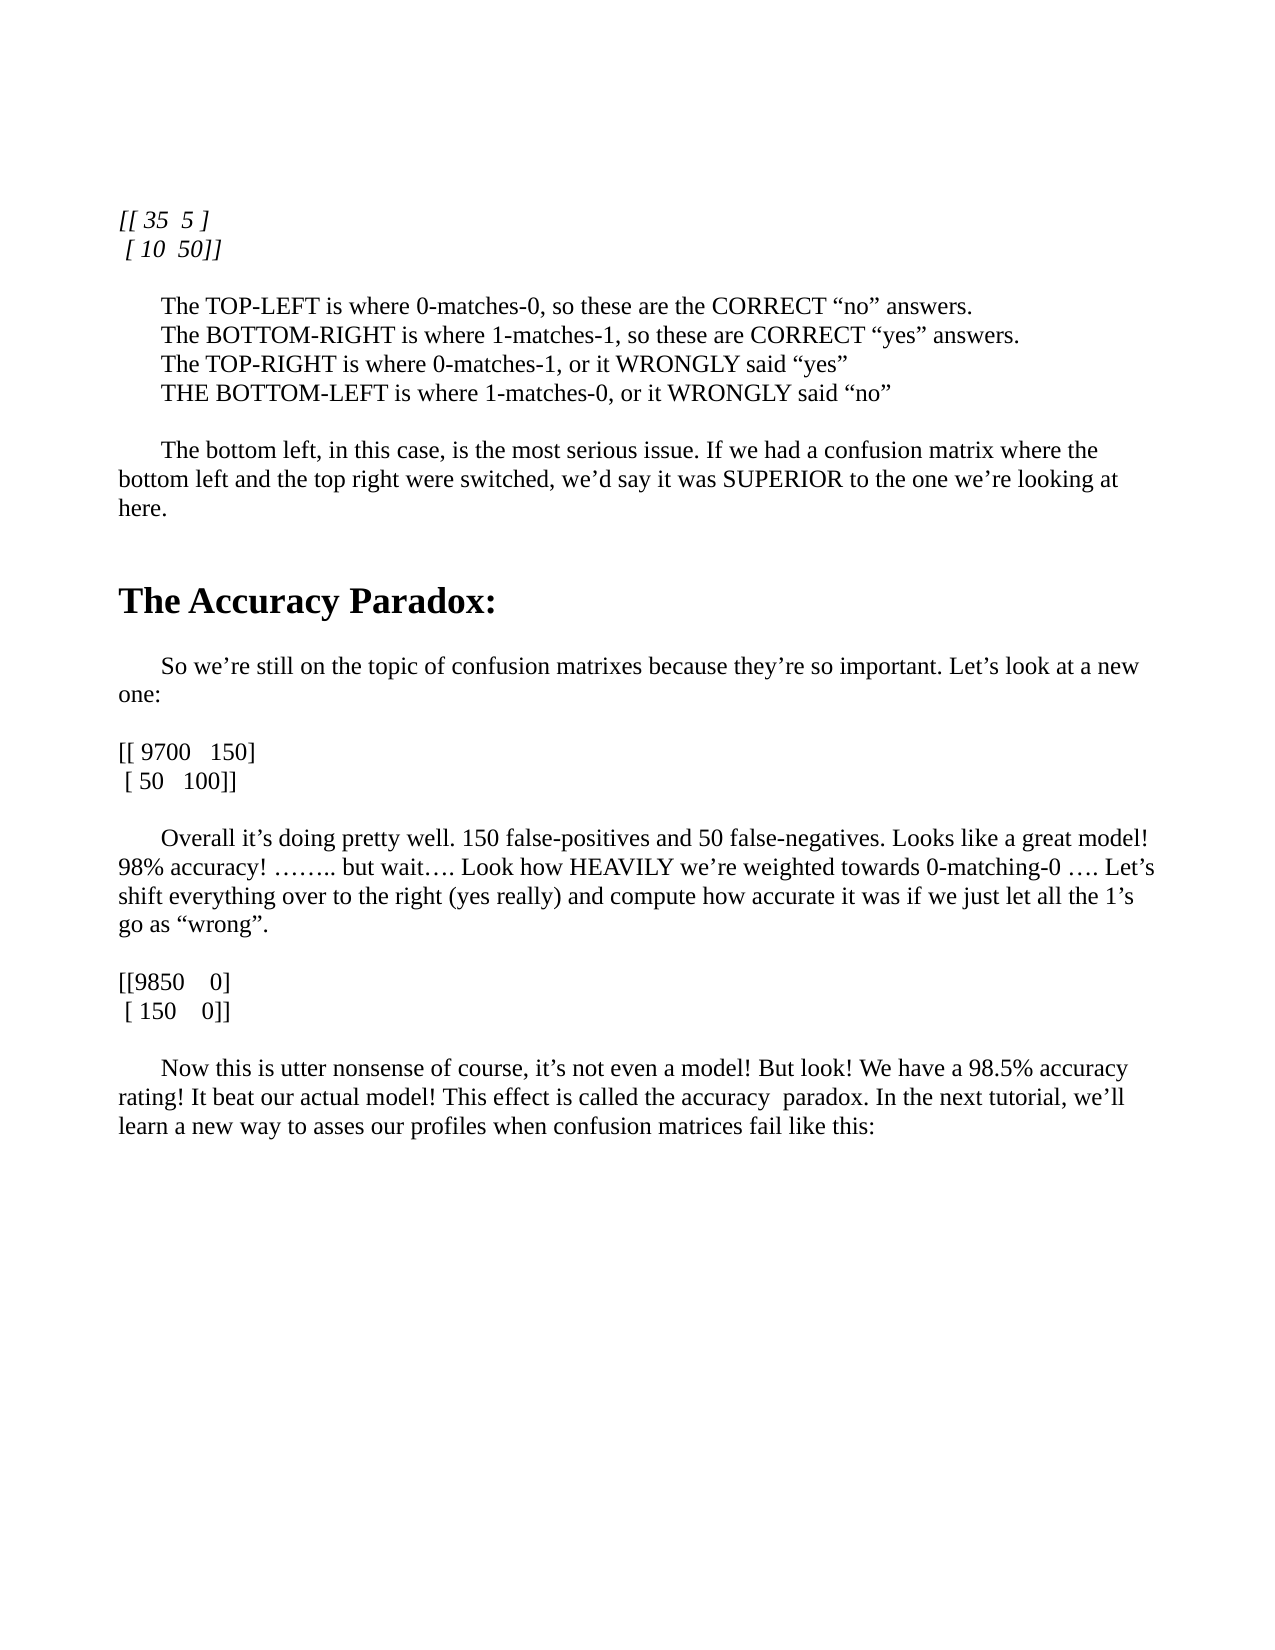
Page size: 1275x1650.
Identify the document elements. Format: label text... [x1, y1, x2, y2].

text [[ 35 5 ] [118, 205, 1157, 234]
text The TOP-RIGHT is where 0-matches-1, or it WRONGLY said “yes” [118, 349, 1157, 378]
text [ 150 0]] [118, 996, 1157, 1024]
text The TOP-LEFT is where 0-matches-0, so these are the CORRECT “no” answers. [118, 291, 1157, 320]
text The BOTTOM-RIGHT is where 1-matches-1, so these are CORRECT “yes” answers. [118, 320, 1157, 349]
text The Accuracy Paradox: [118, 579, 1157, 622]
text THE BOTTOM-LEFT is where 1-matches-0, or it WRONGLY said “no” [118, 378, 1157, 406]
text Overall it’s doing pretty well. 150 false-positives and 50 false-negatives. Looks like a great model! 98% accuracy! …….. but wait…. Look how HEAVILY we’re weighted towards 0-matching-0 …. Let’s shift everything over to the right (yes really) and compute how accurate it was if we just let all the 1’s go as “wrong”. [118, 823, 1157, 938]
text The bottom left, in this case, is the most serious issue. If we had a confusion matrix where the bottom left and the top right were switched, we’d say it was SUPERIOR to the one we’re looking at here. [118, 435, 1157, 521]
text Now this is utter nonsense of course, it’s not even a model! But look! We have a 98.5% accuracy rating! It beat our actual model! This effect is called the accuracy paradox. In the next tutorial, we’ll learn a new way to asses our profiles when confusion matrices fail like this: [118, 1053, 1157, 1139]
text [ 50 100]] [118, 766, 1157, 794]
text [ 10 50]] [118, 234, 1157, 263]
text [[9850 0] [118, 967, 1157, 996]
text [[ 9700 150] [118, 737, 1157, 766]
text So we’re still on the topic of confusion matrixes because they’re so important. Let’s look at a new one: [118, 651, 1157, 708]
